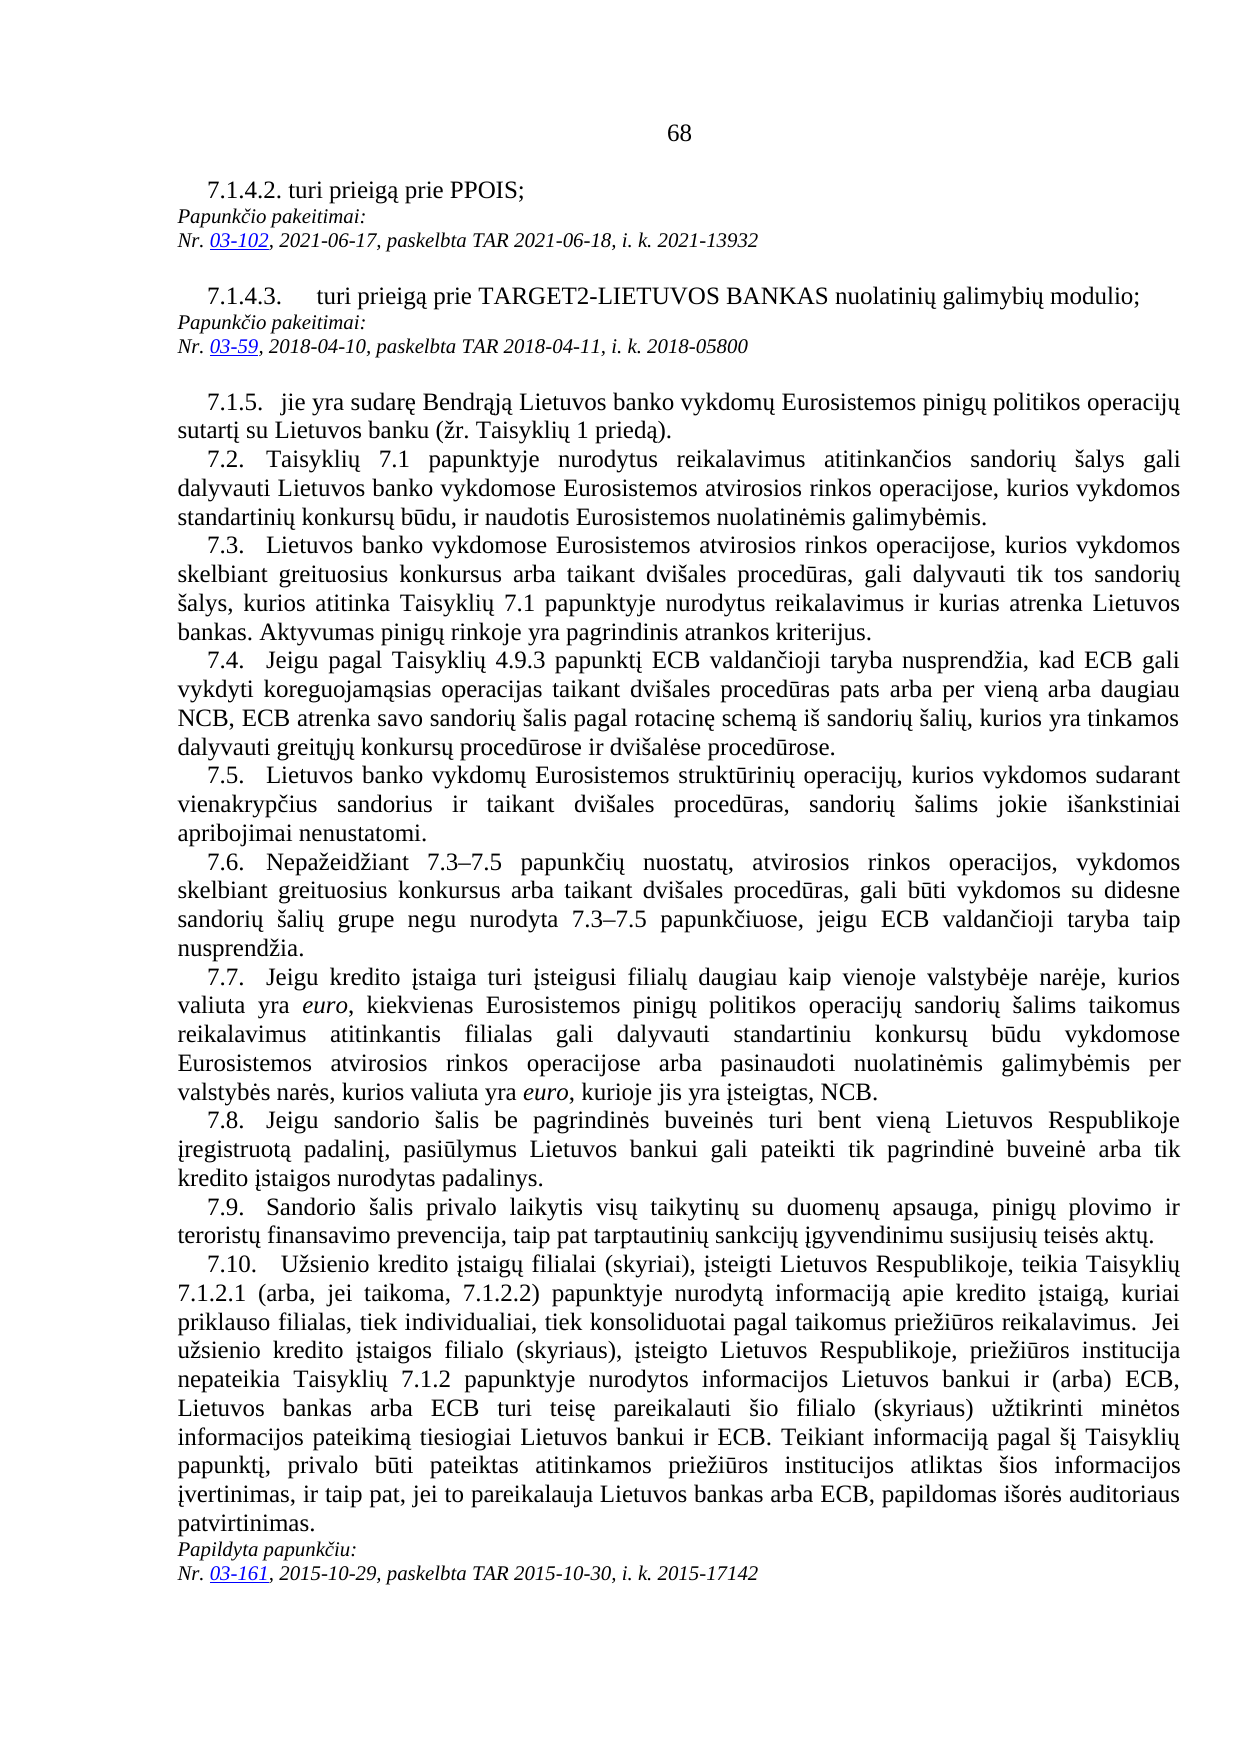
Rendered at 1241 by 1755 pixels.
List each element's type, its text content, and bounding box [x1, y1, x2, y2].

text 7.9. Sandorio šalis privalo laikytis visų taikytinų su duomenų apsauga, pinigų plovimo ir teroristų finansavimo prevencija, taip pat tarptautinių sankcijų įgyvendinimu susijusių teisės aktų. [177, 1192, 1181, 1249]
text 7.1.5. jie yra sudarę Bendrąją Lietuvos banko vykdomų Eurosistemos pinigų politikos operacijų sutartį su Lietuvos banku (žr. Taisyklių 1 priedą). [177, 387, 1181, 444]
text 7.5. Lietuvos banko vykdomų Eurosistemos struktūrinių operacijų, kurios vykdomos sudarant vienakrypčius sandorius ir taikant dvišales procedūras, sandorių šalims jokie išankstiniai apribojimai nenustatomi. [177, 761, 1181, 847]
text Papunkčio pakeitimai: [177, 204, 1181, 228]
text Nr. 03-161, 2015-10-29, paskelbta TAR 2015-10-30, i. k. 2015-17142 [177, 1561, 1181, 1585]
text 7.7. Jeigu kredito įstaiga turi įsteigusi filialų daugiau kaip vienoje valstybėje narėje, kurios valiuta yra euro, kiekvienas Eurosistemos pinigų politikos operacijų sandorių šalims taikomus reikalavimus atitinkantis filialas gali dalyvauti standartiniu konkursų būdu vykdomose Eurosistemos atvirosios rinkos operacijose arba pasinaudoti nuolatinėmis galimybėmis per valstybės narės, kurios valiuta yra euro, kurioje jis yra įsteigtas, NCB. [177, 962, 1181, 1106]
text 7.8. Jeigu sandorio šalis be pagrindinės buveinės turi bent vieną Lietuvos Respublikoje įregistruotą padalinį, pasiūlymus Lietuvos bankui gali pateikti tik pagrindinė buveinė arba tik kredito įstaigos nurodytas padalinys. [177, 1106, 1181, 1192]
text 7.2. Taisyklių 7.1 papunktyje nurodytus reikalavimus atitinkančios sandorių šalys gali dalyvauti Lietuvos banko vykdomose Eurosistemos atvirosios rinkos operacijose, kurios vykdomos standartinių konkursų būdu, ir naudotis Eurosistemos nuolatinėmis galimybėmis. [177, 444, 1181, 531]
text Nr. 03-102, 2021-06-17, paskelbta TAR 2021-06-18, i. k. 2021-13932 [177, 228, 1181, 252]
text Papildyta papunkčiu: [177, 1537, 1181, 1561]
text 7.4. Jeigu pagal Taisyklių 4.9.3 papunktį ECB valdančioji taryba nusprendžia, kad ECB gali vykdyti koreguojamąsias operacijas taikant dvišales procedūras pats arba per vieną arba daugiau NCB, ECB atrenka savo sandorių šalis pagal rotacinę schemą iš sandorių šalių, kurios yra tinkamos dalyvauti greitųjų konkursų procedūrose ir dvišalėse procedūrose. [177, 646, 1181, 761]
text 7.10. Užsienio kredito įstaigų filialai (skyriai), įsteigti Lietuvos Respublikoje, teikia Taisyklių 7.1.2.1 (arba, jei taikoma, 7.1.2.2) papunktyje nurodytą informaciją apie kredito įstaigą, kuriai priklauso filialas, tiek individualiai, tiek konsoliduotai pagal taikomus priežiūros reikalavimus. Jei užsienio kredito įstaigos filialo (skyriaus), įsteigto Lietuvos Respublikoje, priežiūros institucija nepateikia Taisyklių 7.1.2 papunktyje nurodytos informacijos Lietuvos bankui ir (arba) ECB, Lietuvos bankas arba ECB turi teisę pareikalauti šio filialo (skyriaus) užtikrinti minėtos informacijos pateikimą tiesiogiai Lietuvos bankui ir ECB. Teikiant informaciją pagal šį Taisyklių papunktį, privalo būti pateiktas atitinkamos priežiūros institucijos atliktas šios informacijos įvertinimas, ir taip pat, jei to pareikalauja Lietuvos bankas arba ECB, papildomas išorės auditoriaus patvirtinimas. [177, 1249, 1181, 1537]
text Nr. 03-59, 2018-04-10, paskelbta TAR 2018-04-11, i. k. 2018-05800 [177, 334, 1181, 358]
text 7.1.4.3. turi prieigą prie TARGET2-LIETUVOS BANKAS nuolatinių galimybių modulio; [177, 281, 1181, 310]
text 7.3. Lietuvos banko vykdomose Eurosistemos atvirosios rinkos operacijose, kurios vykdomos skelbiant greituosius konkursus arba taikant dvišales procedūras, gali dalyvauti tik tos sandorių šalys, kurios atitinka Taisyklių 7.1 papunktyje nurodytus reikalavimus ir kurias atrenka Lietuvos bankas. Aktyvumas pinigų rinkoje yra pagrindinis atrankos kriterijus. [177, 531, 1181, 646]
text 7.6. Nepažeidžiant 7.3–7.5 papunkčių nuostatų, atvirosios rinkos operacijos, vykdomos skelbiant greituosius konkursus arba taikant dvišales procedūras, gali būti vykdomos su didesne sandorių šalių grupe negu nurodyta 7.3–7.5 papunkčiuose, jeigu ECB valdančioji taryba taip nusprendžia. [177, 847, 1181, 962]
text Papunkčio pakeitimai: [177, 310, 1181, 334]
text 7.1.4.2. turi prieigą prie PPOIS; [207, 176, 1181, 204]
